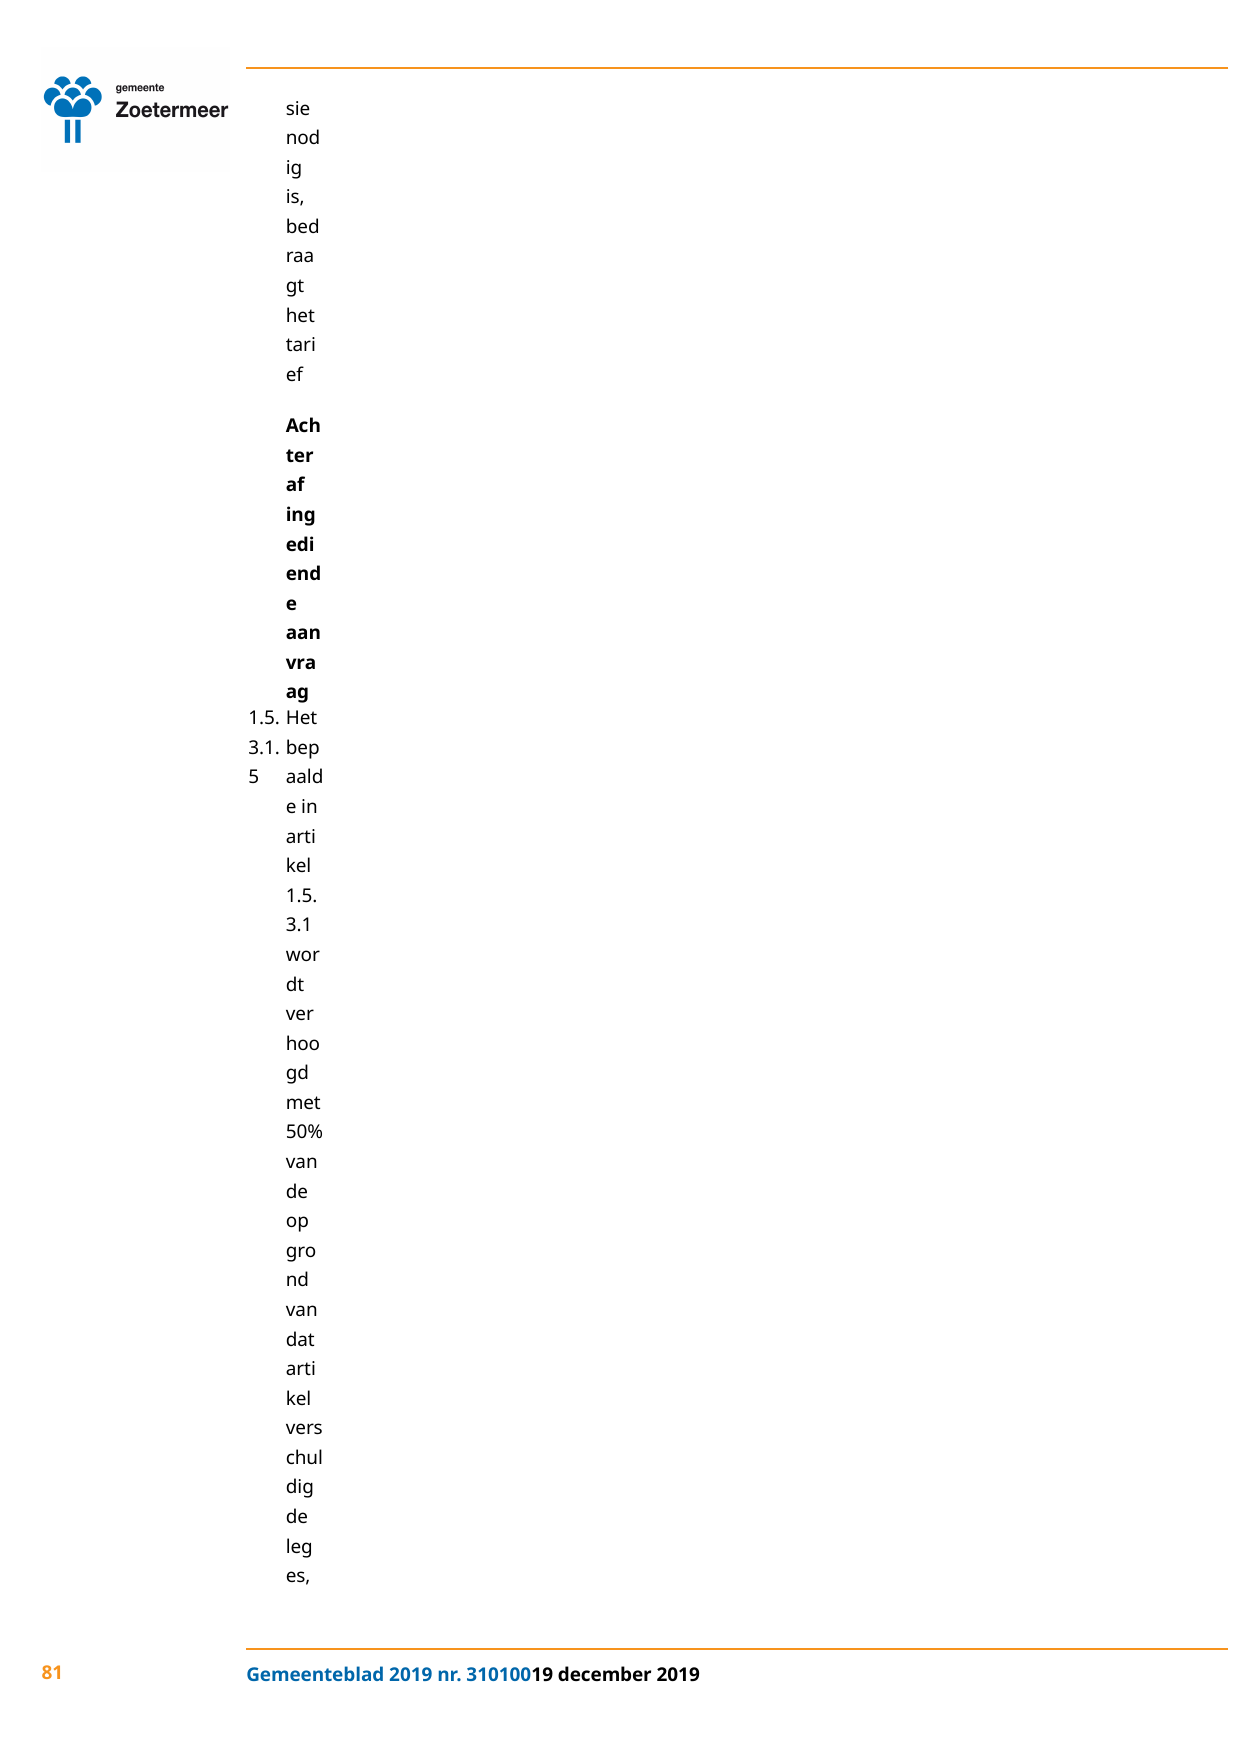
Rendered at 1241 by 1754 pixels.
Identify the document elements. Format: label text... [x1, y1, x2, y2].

table_cell sie nodig is, bedraagt het tarief [286, 95, 323, 387]
table_cell 1.5.3.1.5 [248, 705, 286, 1588]
table_cell [323, 387, 361, 412]
table_cell Achteraf ingediende aanvraag [286, 413, 323, 704]
table_cell [361, 387, 398, 412]
table_cell [248, 413, 286, 704]
table_cell [323, 413, 361, 704]
table_cell [286, 387, 323, 412]
picture [41, 47, 231, 172]
table_cell [248, 387, 286, 412]
table_cell [361, 705, 398, 1588]
table_cell [361, 95, 398, 387]
table_cell [248, 95, 286, 387]
table_cell [323, 705, 361, 1588]
table_cell [361, 413, 398, 704]
table_cell Het bepaalde in artikel 1.5.3.1 wordt verhoogd met 50% van de op grond van dat artikel verschuldigde leges, [286, 705, 323, 1588]
table_cell [323, 95, 361, 387]
